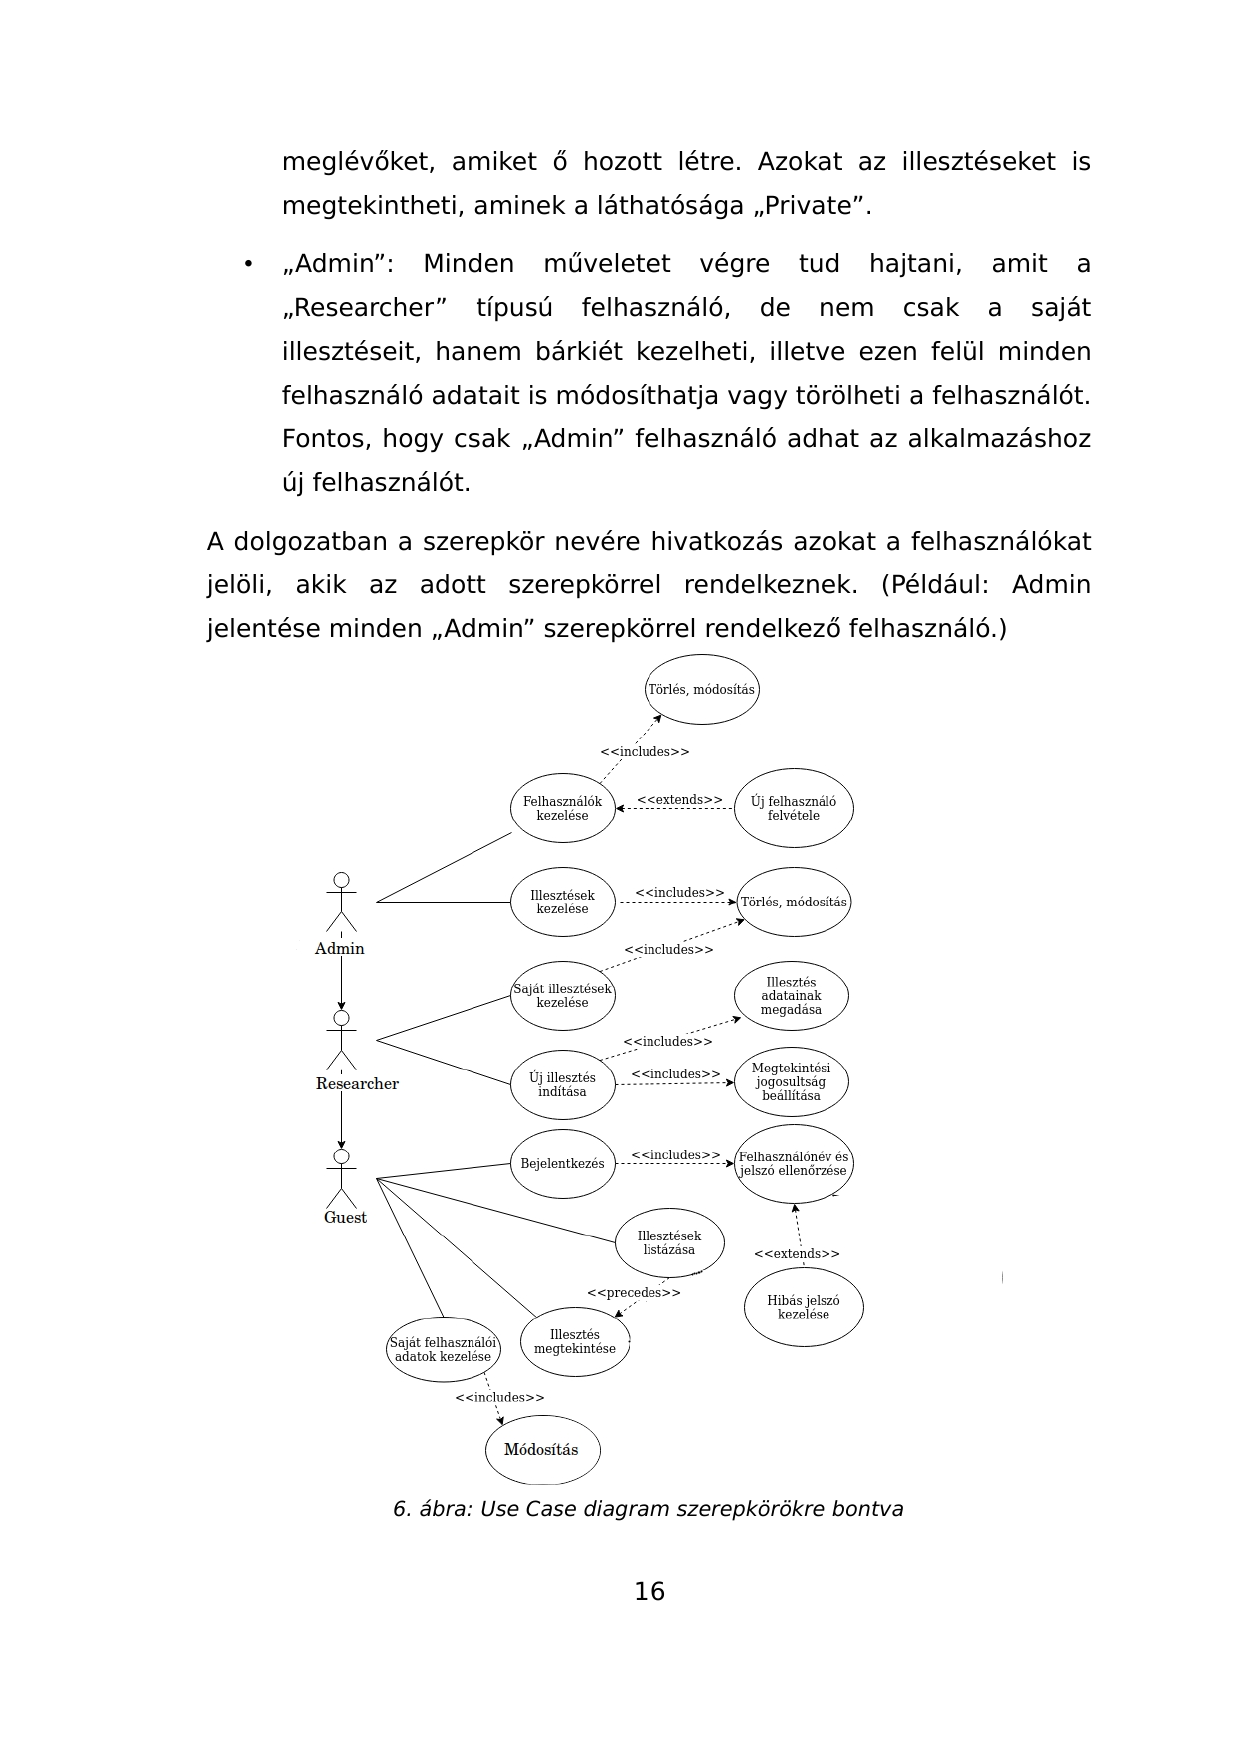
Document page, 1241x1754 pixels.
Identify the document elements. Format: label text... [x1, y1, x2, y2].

picture [296, 654, 1003, 1485]
text A dolgozatban a szerepkör nevére hivatkozás azokat a felhasználókat jelöli, akik az adott szerepkörrel rendelkeznek. (Például: Admin jelentése minden „Admin” szerepkörrel rendelkező felhasználó.) [207, 527, 1093, 643]
list „Admin”: Minden műveletet végre tud hajtani, amit a „Researcher” típusú felhasználó, de nem csak a saját illesztéseit, hanem bárkiét kezelheti, illetve ezen felül minden felhasználó adatait is módosíthatja vagy törölheti a felhasználót. Fontos, hogy csak „Admin” felhasználó adhat az alkalmazáshoz új felhasználót. [244, 250, 1093, 498]
text 6. ábra: Use Case diagram szerepkörökre bontva [296, 1485, 1003, 1521]
list meglévőket, amiket ő hozott létre. Azokat az illesztéseket is megtekintheti, aminek a láthatósága „Private”. [244, 148, 1093, 221]
